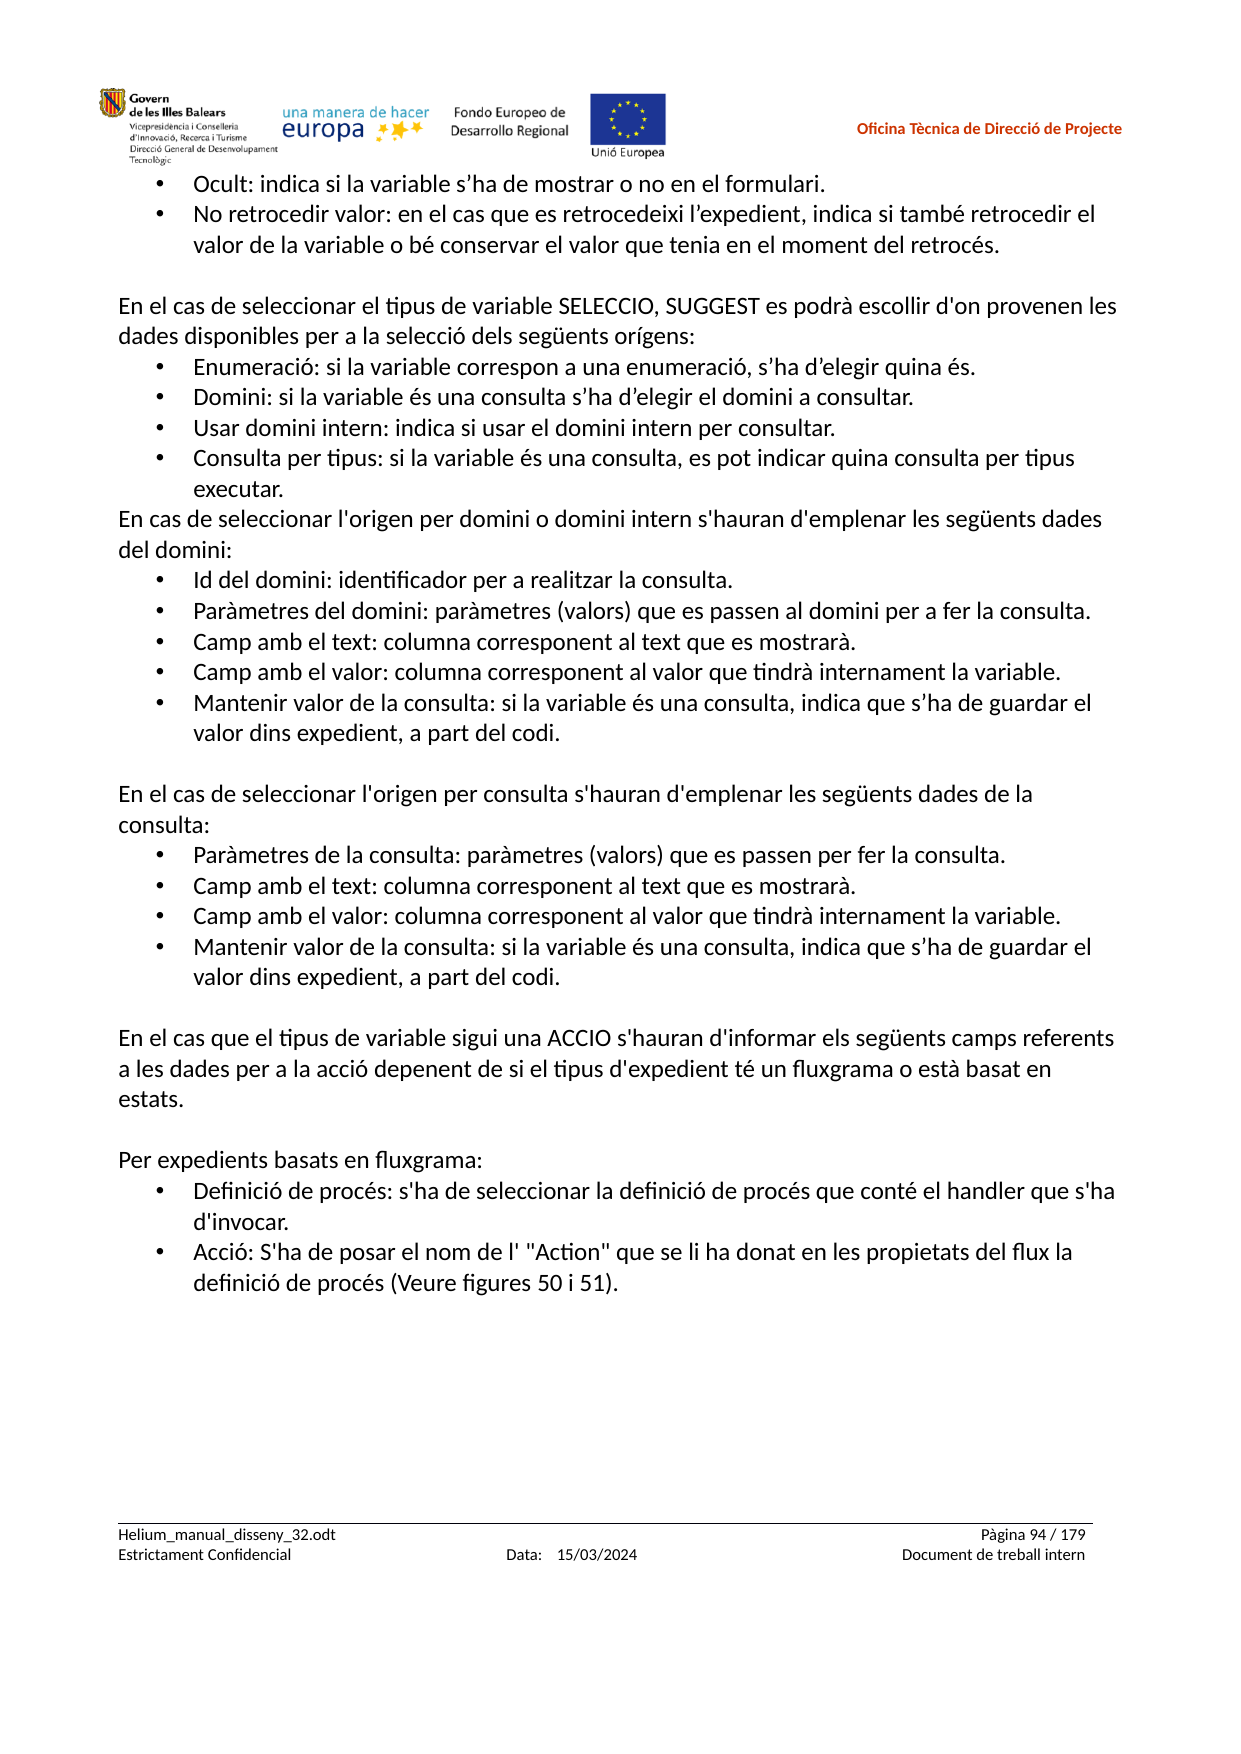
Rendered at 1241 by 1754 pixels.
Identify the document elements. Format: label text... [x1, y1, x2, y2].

list Camp amb el text: columna corresponent al text que es mostrarà. [156, 870, 1122, 900]
list Id del domini: identificador per a realitzar la consulta. [156, 565, 1122, 595]
text En el cas de seleccionar l'origen per consulta s'hauran d'emplenar les següents dades de la consulta: [118, 778, 1122, 839]
list Ocult: indica si la variable s’ha de mostrar o no en el formulari. [156, 168, 1122, 198]
text Per expedients basats en fluxgrama: [118, 1144, 1122, 1175]
list Mantenir valor de la consulta: si la variable és una consulta, indica que s’ha de guardar el valor dins expedient, a part del codi. [156, 687, 1122, 748]
text En cas de seleccionar l'origen per domini o domini intern s'hauran d'emplenar les següents dades del domini: [118, 504, 1122, 565]
list Domini: si la variable és una consulta s’ha d’elegir el domini a consultar. [156, 382, 1122, 412]
text En el cas que el tipus de variable sigui una ACCIO s'hauran d'informar els següents camps referents a les dades per a la acció depenent de si el tipus d'expedient té un fluxgrama o està basat en estats. [118, 1022, 1122, 1114]
list Enumeració: si la variable correspon a una enumeració, s’ha d’elegir quina és. [156, 351, 1122, 382]
text En el cas de seleccionar el tipus de variable SELECCIO, SUGGEST es podrà escollir d'on provenen les dades disponibles per a la selecció dels següents orígens: [118, 290, 1122, 351]
list Paràmetres del domini: paràmetres (valors) que es passen al domini per a fer la consulta. [156, 595, 1122, 626]
list Consulta per tipus: si la variable és una consulta, es pot indicar quina consulta per tipus executar. [156, 443, 1122, 504]
list Acció: S'ha de posar el nom de l' "Action" que se li ha donat en les propietats del flux la definició de procés (Veure figures 50 i 51). [156, 1236, 1122, 1297]
list Camp amb el text: columna corresponent al text que es mostrarà. [156, 626, 1122, 656]
list Mantenir valor de la consulta: si la variable és una consulta, indica que s’ha de guardar el valor dins expedient, a part del codi. [156, 931, 1122, 992]
picture [99, 87, 668, 166]
list Usar domini intern: indica si usar el domini intern per consultar. [156, 412, 1122, 443]
list No retrocedir valor: en el cas que es retrocedeixi l’expedient, indica si també retrocedir el valor de la variable o bé conservar el valor que tenia en el moment del retrocés. [156, 198, 1122, 259]
list Camp amb el valor: columna corresponent al valor que tindrà internament la variable. [156, 656, 1122, 687]
list Paràmetres de la consulta: paràmetres (valors) que es passen per fer la consulta. [156, 839, 1122, 870]
list Camp amb el valor: columna corresponent al valor que tindrà internament la variable. [156, 900, 1122, 931]
list Definició de procés: s'ha de seleccionar la definició de procés que conté el handler que s'ha d'invocar. [156, 1175, 1122, 1236]
